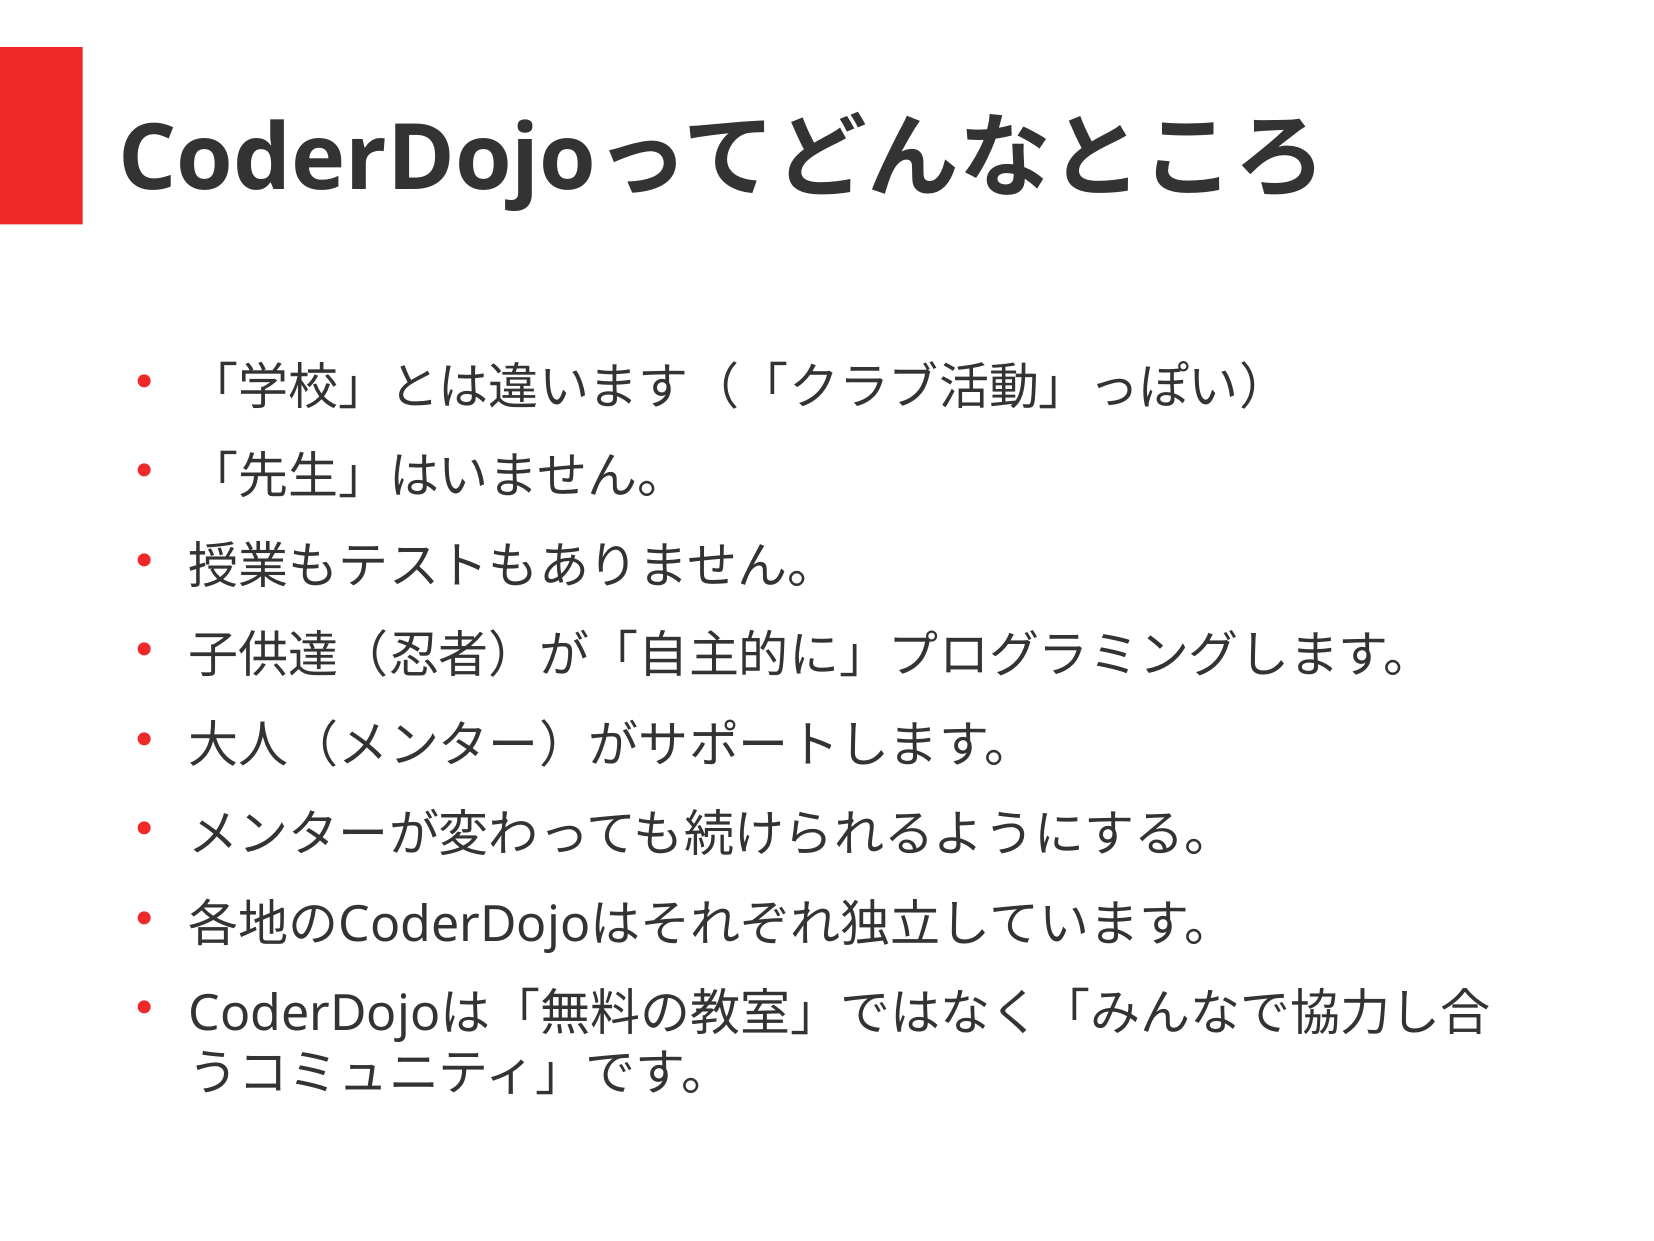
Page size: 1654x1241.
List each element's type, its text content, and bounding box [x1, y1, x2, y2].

text_box CoderDojoってどんなところ [118, 49, 1571, 257]
text_box 「学校」とは違います（「クラブ活動」っぽい） 「先生」はいません。 授業もテストもありません。 子供達（忍者）が「自主的に」プログラミングします。 大人（メンター）がサポートします。 メンターが変わっても続けられるようにする。 各地のCoderDojoはそれぞれ独立しています。 CoderDojoは「無料の教室」ではなく「みんなで協力し合うコミュニティ」です。 [118, 354, 1536, 1074]
